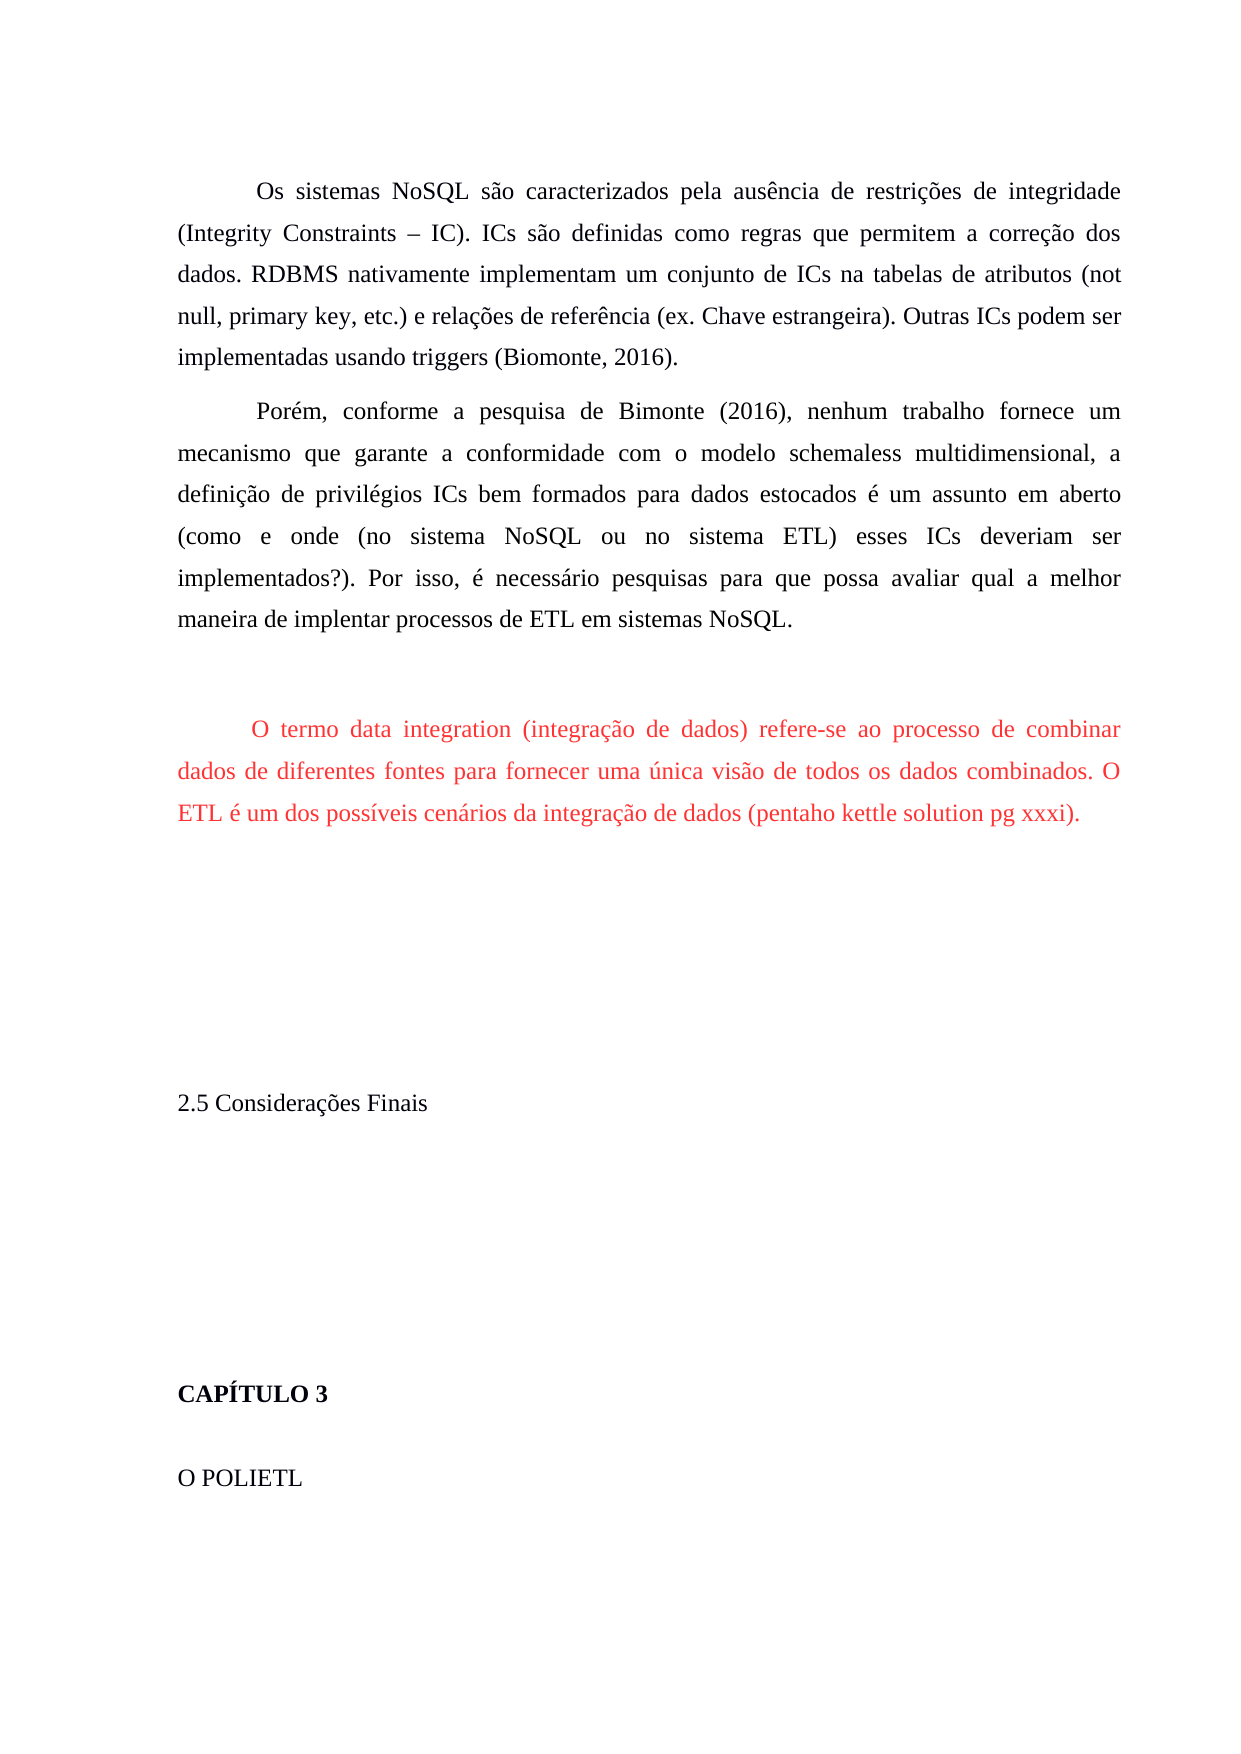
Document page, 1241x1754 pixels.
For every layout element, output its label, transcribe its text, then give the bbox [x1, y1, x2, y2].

subtitle Porém, conforme a pesquisa de Bimonte (2016), nenhum trabalho fornece um mecanismo que garante a conformidade com o modelo schemaless multidimensional, a definição de privilégios ICs bem formados para dados estocados é um assunto em aberto (como e onde (no sistema NoSQL ou no sistema ETL) esses ICs deveriam ser implementados?). Por isso, é necessário pesquisas para que possa avaliar qual a melhor maneira de implentar processos de ETL em sistemas NoSQL. [177, 397, 1122, 633]
text O termo data integration (integração de dados) refere-se ao processo de combinar dados de diferentes fontes para fornecer uma única visão de todos os dados combinados. O ETL é um dos possíveis cenários da integração de dados (pentaho kettle solution pg xxxi). [177, 716, 1122, 826]
text O POLIETL [177, 1464, 1122, 1491]
text 2.5 Considerações Finais [177, 1089, 1122, 1117]
subtitle Os sistemas NoSQL são caracterizados pela ausência de restrições de integridade (Integrity Constraints – IC). ICs são definidas como regras que permitem a correção dos dados. RDBMS nativamente implementam um conjunto de ICs na tabelas de atributos (not null, primary key, etc.) e relações de referência (ex. Chave estrangeira). Outras ICs podem ser implementadas usando triggers (Biomonte, 2016). [177, 177, 1122, 371]
text CAPÍTULO 3 [177, 1381, 1122, 1408]
